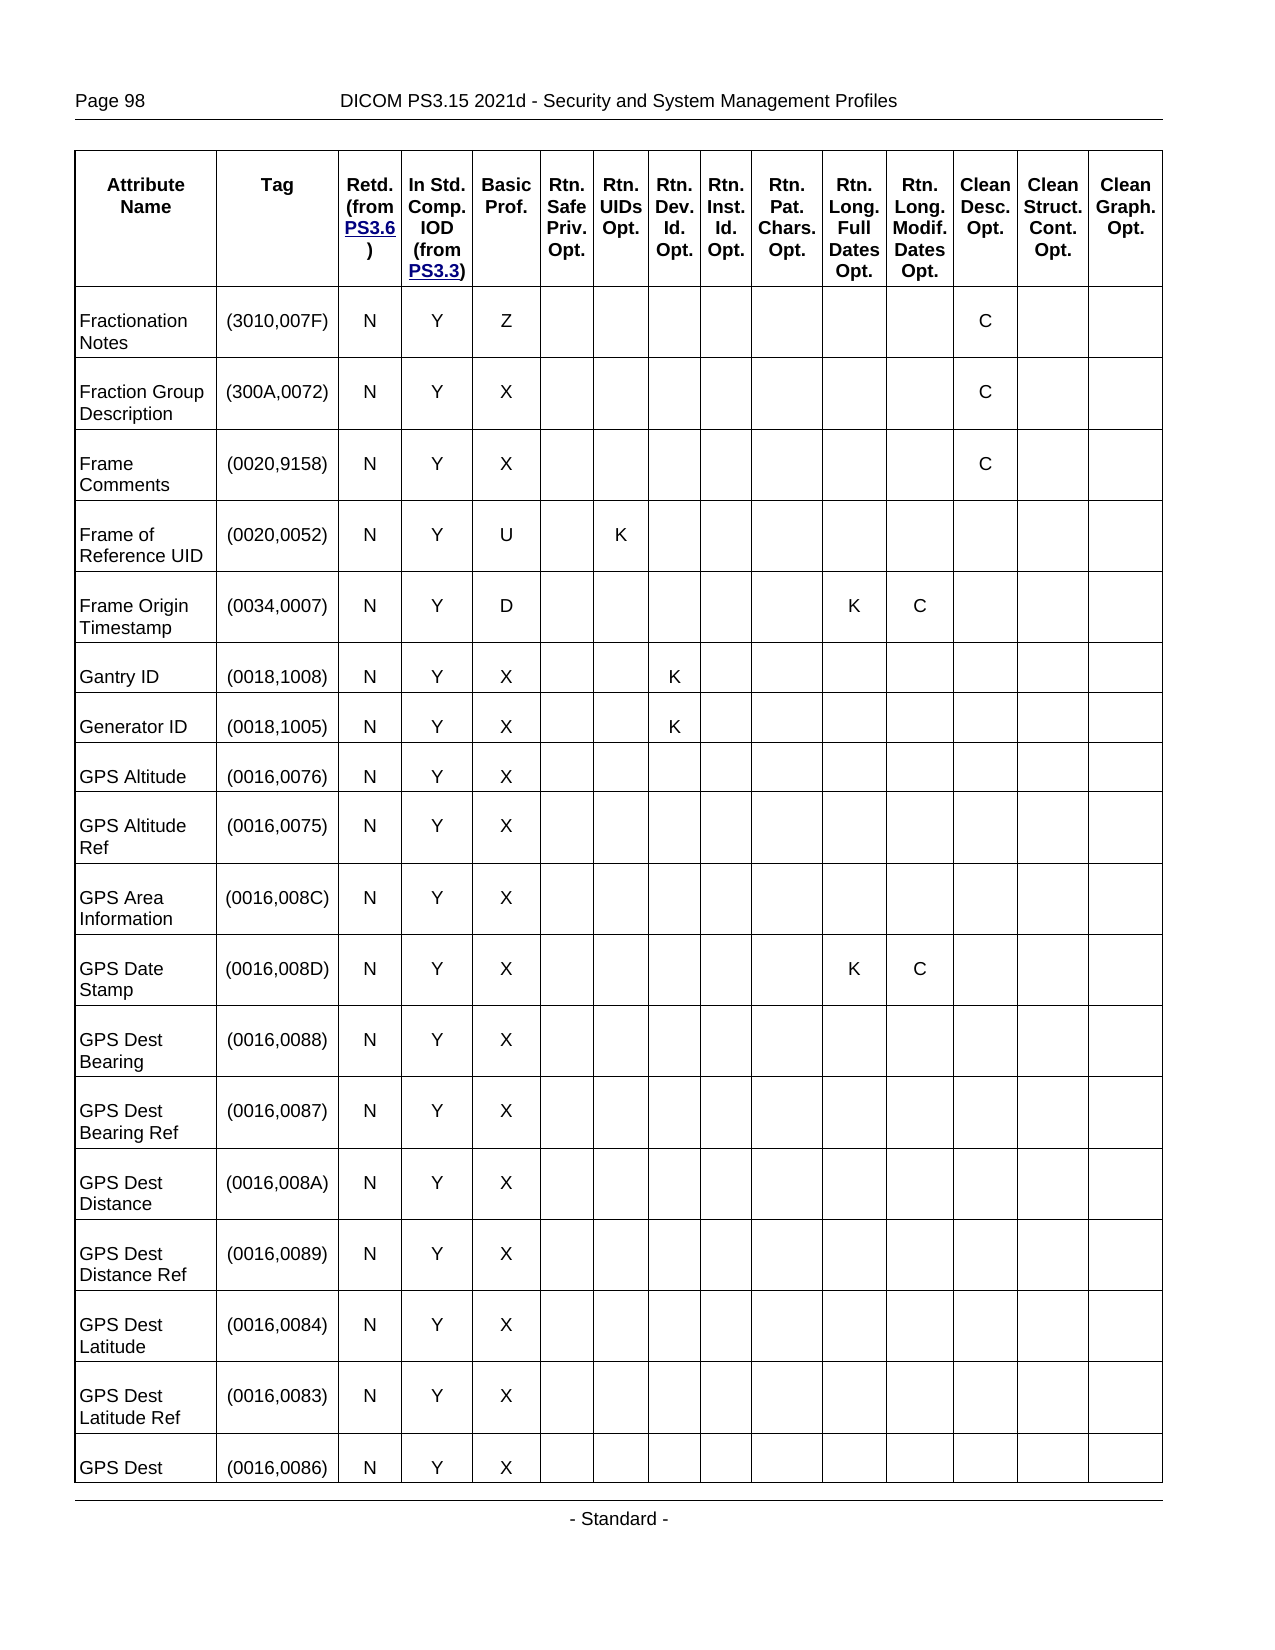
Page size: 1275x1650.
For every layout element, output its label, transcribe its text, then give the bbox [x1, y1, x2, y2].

table_cell K [649, 693, 700, 742]
table_cell [1089, 1362, 1162, 1432]
table_cell [887, 1291, 953, 1361]
table_cell X [473, 1006, 540, 1076]
table_cell [649, 792, 700, 862]
table_cell N [339, 572, 401, 642]
table_cell Z [473, 287, 540, 357]
table_cell [541, 864, 593, 934]
table_cell K [649, 643, 700, 692]
table_cell Y [402, 693, 472, 742]
table_cell [954, 743, 1017, 791]
table_cell N [339, 643, 401, 692]
table_cell [594, 643, 648, 692]
table_cell [823, 287, 886, 357]
table_cell [1018, 935, 1088, 1005]
table_cell [594, 864, 648, 934]
table_cell [594, 1077, 648, 1147]
table_cell [752, 1434, 822, 1482]
table_cell [649, 1006, 700, 1076]
table_cell [649, 501, 700, 571]
table_cell Y [402, 643, 472, 692]
table_cell [701, 743, 751, 791]
table_cell D [473, 572, 540, 642]
table_cell [752, 743, 822, 791]
table_cell Fraction Group Description [76, 358, 216, 428]
table_cell [752, 572, 822, 642]
table_cell [701, 1077, 751, 1147]
table_header Rtn. Safe Priv. Opt. [541, 151, 593, 286]
table_cell (0016,0083) [217, 1362, 338, 1432]
table_header Rtn. Inst. Id. Opt. [701, 151, 751, 286]
table_cell [1089, 572, 1162, 642]
table_cell [954, 1149, 1017, 1219]
table_cell Y [402, 743, 472, 791]
table_cell GPS Altitude​ Ref [76, 792, 216, 862]
table_cell [752, 358, 822, 428]
table_cell [1089, 1149, 1162, 1219]
table_header In Std. Comp. IOD (from PS3.3) [402, 151, 472, 286]
table_cell U [473, 501, 540, 571]
table_cell Y [402, 1434, 472, 1482]
table_cell [1018, 1077, 1088, 1147]
table_cell [1018, 1291, 1088, 1361]
table_cell N [339, 430, 401, 500]
table_cell [823, 1149, 886, 1219]
table_cell C [887, 935, 953, 1005]
table_cell [887, 1434, 953, 1482]
table_cell [541, 572, 593, 642]
table_cell [701, 935, 751, 1005]
table_cell [541, 1006, 593, 1076]
table_cell N [339, 1291, 401, 1361]
table_cell C [954, 358, 1017, 428]
table_cell [823, 792, 886, 862]
table_cell X [473, 1149, 540, 1219]
table_cell (0016,0089) [217, 1220, 338, 1290]
table_cell [954, 1077, 1017, 1147]
table_cell [541, 1434, 593, 1482]
table_cell [541, 1077, 593, 1147]
table_cell Y [402, 1362, 472, 1432]
table_cell [1089, 792, 1162, 862]
table_cell [823, 693, 886, 742]
table_cell [594, 743, 648, 791]
table_cell [701, 1291, 751, 1361]
table_cell [1018, 743, 1088, 791]
table_cell [649, 864, 700, 934]
table_header Rtn. UIDs Opt. [594, 151, 648, 286]
table_cell [541, 1220, 593, 1290]
table_cell [823, 358, 886, 428]
table_cell X [473, 430, 540, 500]
table_cell [887, 1077, 953, 1147]
table_cell X [473, 935, 540, 1005]
table_cell GPS Dest​ Bearing Ref [76, 1077, 216, 1147]
table_header Clean Struct. Cont. Opt. [1018, 151, 1088, 286]
table_cell GPS Dest ​Distance [76, 1149, 216, 1219]
table_cell [823, 430, 886, 500]
table_cell [594, 693, 648, 742]
table_cell [594, 1220, 648, 1290]
table_cell [594, 1362, 648, 1432]
table_cell C [954, 430, 1017, 500]
table_cell N [339, 1077, 401, 1147]
table_cell (0016,008A) [217, 1149, 338, 1219]
table_cell N [339, 358, 401, 428]
table_cell [823, 1006, 886, 1076]
table_cell GPS Dest [76, 1434, 216, 1482]
table_cell [752, 1077, 822, 1147]
table_cell [1089, 501, 1162, 571]
table_cell [701, 1434, 751, 1482]
table_cell [1089, 935, 1162, 1005]
table_cell [1089, 1434, 1162, 1482]
table_cell [823, 1077, 886, 1147]
table_cell N [339, 935, 401, 1005]
table_cell (300A,0072) [217, 358, 338, 428]
table_cell Y [402, 1149, 472, 1219]
table_cell [954, 693, 1017, 742]
table_cell [541, 430, 593, 500]
table_cell X [473, 1220, 540, 1290]
table_cell GPS Dest​ Latitude [76, 1291, 216, 1361]
table_cell [887, 287, 953, 357]
table_cell (0016,0076) [217, 743, 338, 791]
table_cell [594, 1149, 648, 1219]
table_cell [701, 430, 751, 500]
table_cell [541, 358, 593, 428]
table_cell [752, 864, 822, 934]
table_header Rtn. Long. Modif. Dates Opt. [887, 151, 953, 286]
table_cell [701, 693, 751, 742]
table_cell N [339, 501, 401, 571]
table_cell [541, 1149, 593, 1219]
table_cell [649, 1362, 700, 1432]
table_cell [1089, 1077, 1162, 1147]
table_cell [541, 743, 593, 791]
table_cell [594, 430, 648, 500]
table_cell [594, 287, 648, 357]
table_cell N [339, 287, 401, 357]
table_cell Generator ID [76, 693, 216, 742]
table_cell (0020,9158) [217, 430, 338, 500]
table_cell [823, 1362, 886, 1432]
table_cell [649, 1291, 700, 1361]
table_cell [954, 1220, 1017, 1290]
table_cell [823, 1291, 886, 1361]
table_cell X [473, 1291, 540, 1361]
table_header Clean Graph. Opt. [1089, 151, 1162, 286]
table_cell [752, 430, 822, 500]
table_cell N [339, 1362, 401, 1432]
table_cell Y [402, 501, 472, 571]
table_cell [887, 1006, 953, 1076]
table_cell X [473, 1362, 540, 1432]
table_cell (0018,1008) [217, 643, 338, 692]
table_cell Y [402, 864, 472, 934]
table_cell [887, 643, 953, 692]
table_cell (0018,1005) [217, 693, 338, 742]
table_header Tag [217, 151, 338, 286]
table_cell X [473, 1434, 540, 1482]
table_cell [1018, 792, 1088, 862]
table_header Rtn. Dev. Id. Opt. [649, 151, 700, 286]
table_cell [649, 1220, 700, 1290]
table_cell [1018, 430, 1088, 500]
table_header Rtn. Pat. Chars. Opt. [752, 151, 822, 286]
table_cell [701, 1362, 751, 1432]
table_cell [541, 1291, 593, 1361]
table_header Basic Prof. [473, 151, 540, 286]
table_cell Y [402, 358, 472, 428]
table_cell [1018, 572, 1088, 642]
table_cell [1018, 501, 1088, 571]
table_cell [649, 1077, 700, 1147]
table_cell K [594, 501, 648, 571]
table_cell (0016,0088) [217, 1006, 338, 1076]
table_cell [1089, 743, 1162, 791]
table_cell [541, 287, 593, 357]
table_cell [1089, 358, 1162, 428]
table_cell [541, 935, 593, 1005]
table_cell [954, 935, 1017, 1005]
table_cell Frame of Reference UID [76, 501, 216, 571]
table_cell Y [402, 572, 472, 642]
table_cell [1018, 1362, 1088, 1432]
table_cell (0034,0007) [217, 572, 338, 642]
table_cell X [473, 792, 540, 862]
table_cell (0020,0052) [217, 501, 338, 571]
table_cell C [954, 287, 1017, 357]
table_cell [1018, 864, 1088, 934]
table_cell [954, 1006, 1017, 1076]
table_cell GPS Dest ​Bearing [76, 1006, 216, 1076]
table_cell Gantry ID [76, 643, 216, 692]
table_cell X [473, 643, 540, 692]
table_cell [954, 1434, 1017, 1482]
table_cell [887, 1149, 953, 1219]
table_cell [594, 1291, 648, 1361]
table_cell [701, 1149, 751, 1219]
table_cell [649, 430, 700, 500]
table_cell (0016,0084) [217, 1291, 338, 1361]
table_cell [954, 864, 1017, 934]
table_cell [823, 643, 886, 692]
table_cell [1089, 430, 1162, 500]
table_cell [594, 1434, 648, 1482]
table_cell [954, 1291, 1017, 1361]
table_cell [594, 792, 648, 862]
table_cell [541, 643, 593, 692]
table_cell [1018, 358, 1088, 428]
table_cell GPS Date​ Stamp [76, 935, 216, 1005]
table_cell [1018, 1434, 1088, 1482]
table_cell X [473, 864, 540, 934]
table_cell [887, 501, 953, 571]
table_cell [701, 1006, 751, 1076]
table_cell [701, 572, 751, 642]
table_cell (0016,008C) [217, 864, 338, 934]
table_cell N [339, 1006, 401, 1076]
table_header Retd. (from PS3.6) [339, 151, 401, 286]
table_cell [954, 643, 1017, 692]
table_cell [701, 864, 751, 934]
table_cell GPS Dest ​Distance Ref [76, 1220, 216, 1290]
table_cell [954, 1362, 1017, 1432]
table_cell [541, 693, 593, 742]
table_cell C [887, 572, 953, 642]
table_cell [1018, 693, 1088, 742]
table_cell [541, 1362, 593, 1432]
table_cell [954, 572, 1017, 642]
table_cell [887, 743, 953, 791]
table_cell [1018, 1220, 1088, 1290]
table_cell N [339, 864, 401, 934]
table_cell Y [402, 430, 472, 500]
table_cell Y [402, 287, 472, 357]
table_header Clean Desc. Opt. [954, 151, 1017, 286]
table_cell [701, 358, 751, 428]
table_cell [752, 693, 822, 742]
table_cell [752, 501, 822, 571]
table_cell [541, 501, 593, 571]
table_cell Fractionation Notes [76, 287, 216, 357]
table_cell K [823, 935, 886, 1005]
table_cell Frame Comments [76, 430, 216, 500]
table_cell [1018, 1149, 1088, 1219]
table_cell [594, 572, 648, 642]
table_cell [649, 1434, 700, 1482]
table_cell [823, 501, 886, 571]
table_cell [1089, 1006, 1162, 1076]
table_cell [1089, 287, 1162, 357]
table_cell K [823, 572, 886, 642]
table_cell [1089, 864, 1162, 934]
table_cell N [339, 1149, 401, 1219]
table_cell [752, 1006, 822, 1076]
table_cell Y [402, 1220, 472, 1290]
table_cell [1018, 287, 1088, 357]
table_cell [1089, 643, 1162, 692]
table_cell [649, 1149, 700, 1219]
table_cell (3010,007F) [217, 287, 338, 357]
table_cell [887, 693, 953, 742]
table_cell X [473, 358, 540, 428]
table_cell N [339, 792, 401, 862]
table_cell Y [402, 1077, 472, 1147]
table_cell N [339, 1434, 401, 1482]
table_cell Y [402, 1006, 472, 1076]
table_cell [752, 1291, 822, 1361]
table_cell [752, 1220, 822, 1290]
table_cell [752, 792, 822, 862]
table_cell [649, 743, 700, 791]
table_cell [701, 501, 751, 571]
table_cell (0016,0075) [217, 792, 338, 862]
table_cell Y [402, 935, 472, 1005]
table_cell [823, 864, 886, 934]
table_cell [823, 743, 886, 791]
table_cell (0016,008D) [217, 935, 338, 1005]
table_cell [823, 1434, 886, 1482]
table_cell [752, 1362, 822, 1432]
table_cell [887, 1362, 953, 1432]
table_cell [752, 935, 822, 1005]
table_cell [1018, 1006, 1088, 1076]
table_cell [1089, 693, 1162, 742]
table_cell N [339, 743, 401, 791]
table_cell X [473, 693, 540, 742]
table_cell Y [402, 792, 472, 862]
table_cell [823, 1220, 886, 1290]
table_cell [701, 287, 751, 357]
table_cell [1089, 1220, 1162, 1290]
table_cell GPS Area ​Information [76, 864, 216, 934]
table_cell [649, 935, 700, 1005]
table_cell [954, 792, 1017, 862]
table_cell [649, 358, 700, 428]
table_cell GPS Altitude​ [76, 743, 216, 791]
table_cell GPS Dest​ Latitude Ref [76, 1362, 216, 1432]
table_cell [701, 1220, 751, 1290]
table_cell [594, 358, 648, 428]
table_cell [701, 643, 751, 692]
table_cell [1089, 1291, 1162, 1361]
table_cell [887, 864, 953, 934]
table_cell [752, 287, 822, 357]
table_cell [752, 643, 822, 692]
table_cell [649, 572, 700, 642]
table_cell [954, 501, 1017, 571]
table_cell [887, 792, 953, 862]
table_cell N [339, 1220, 401, 1290]
table_cell [701, 792, 751, 862]
table_header Rtn. Long. Full Dates Opt. [823, 151, 886, 286]
table_cell Frame Origin Timestamp [76, 572, 216, 642]
table_cell [541, 792, 593, 862]
table_cell [594, 935, 648, 1005]
table_cell [887, 358, 953, 428]
table_cell [752, 1149, 822, 1219]
table_cell [594, 1006, 648, 1076]
table_cell [649, 287, 700, 357]
table_cell (0016,0086) [217, 1434, 338, 1482]
table_cell [887, 430, 953, 500]
table_cell [1018, 643, 1088, 692]
table_header Attribute Name [76, 151, 216, 286]
table_cell Y [402, 1291, 472, 1361]
table_cell X [473, 1077, 540, 1147]
table_cell [887, 1220, 953, 1290]
table_cell N [339, 693, 401, 742]
table_cell X [473, 743, 540, 791]
table_cell (0016,0087) [217, 1077, 338, 1147]
